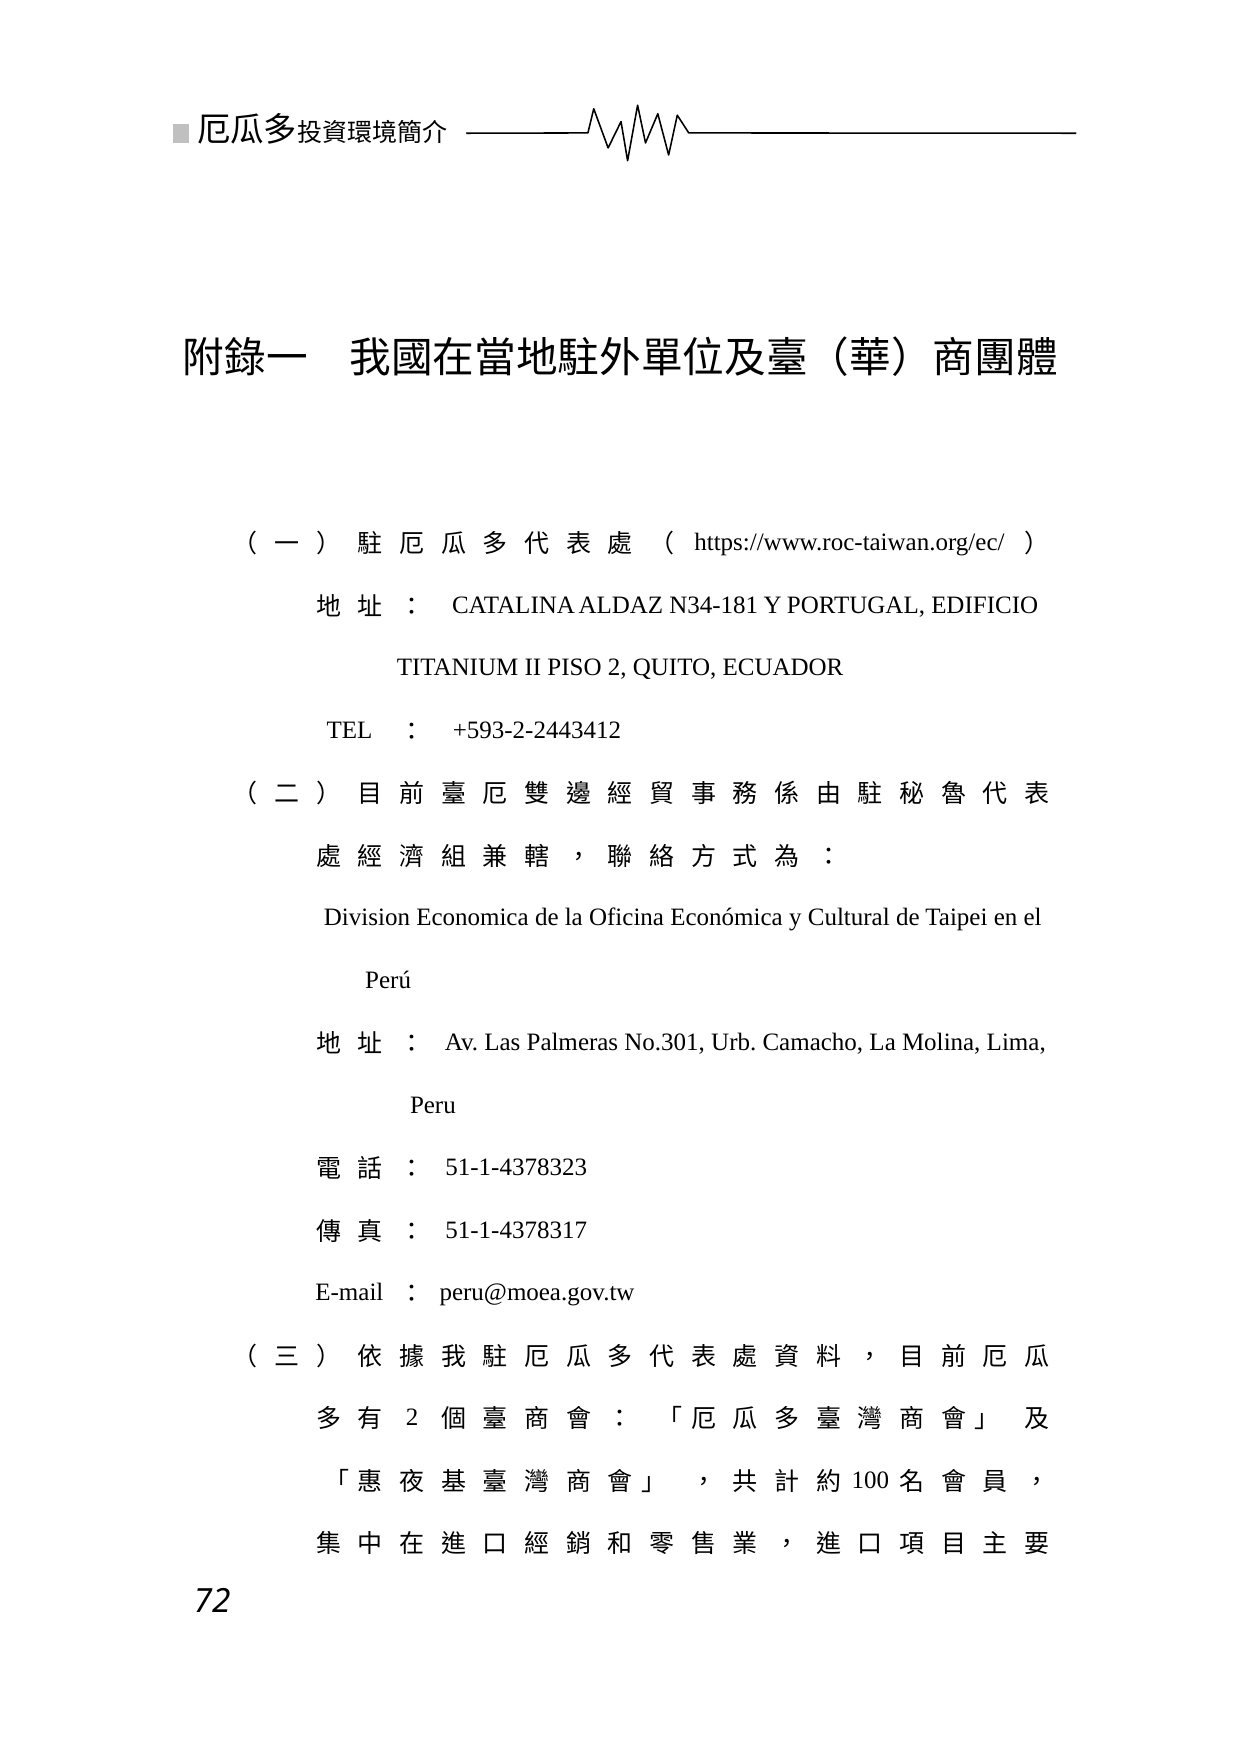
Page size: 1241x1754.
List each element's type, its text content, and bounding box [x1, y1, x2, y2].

text 地址：CATALINA ALDAZ N34-181 Y PORTUGAL, EDIFICIO TITANIUM II PISO 2, QUITO, ECUADOR [281, 563, 1058, 688]
text 傳真：51-1-4378317 [281, 1188, 1058, 1250]
text （二）目前臺厄雙邊經貿事務係由駐秘魯代表處經濟組兼轄，聯絡方式為： [207, 750, 1058, 875]
text E-mail：peru@moea.gov.tw [281, 1250, 1058, 1313]
text 電話：51-1-4378323 [281, 1125, 1058, 1188]
text 附錄一 我國在當地駐外單位及臺（華）商團體 [183, 313, 1058, 375]
text Division Economica de la Oficina Económica y Cultural de Taipei en el Perú [281, 875, 1058, 1000]
text （三）依據我駐厄瓜多代表處資料，目前厄瓜多有2個臺商會：「厄瓜多臺灣商會」及「惠夜基臺灣商會」，共計約100名會員，集中在進口經銷和零售業，進口項目主要 [207, 1313, 1058, 1563]
text 地址：Av. Las Palmeras No.301, Urb. Camacho, La Molina, Lima, Peru [281, 1000, 1058, 1125]
text （一）駐厄瓜多代表處（https://www.roc-taiwan.org/ec/） [207, 500, 1058, 563]
text TEL：+593-2-2443412 [281, 688, 1058, 750]
